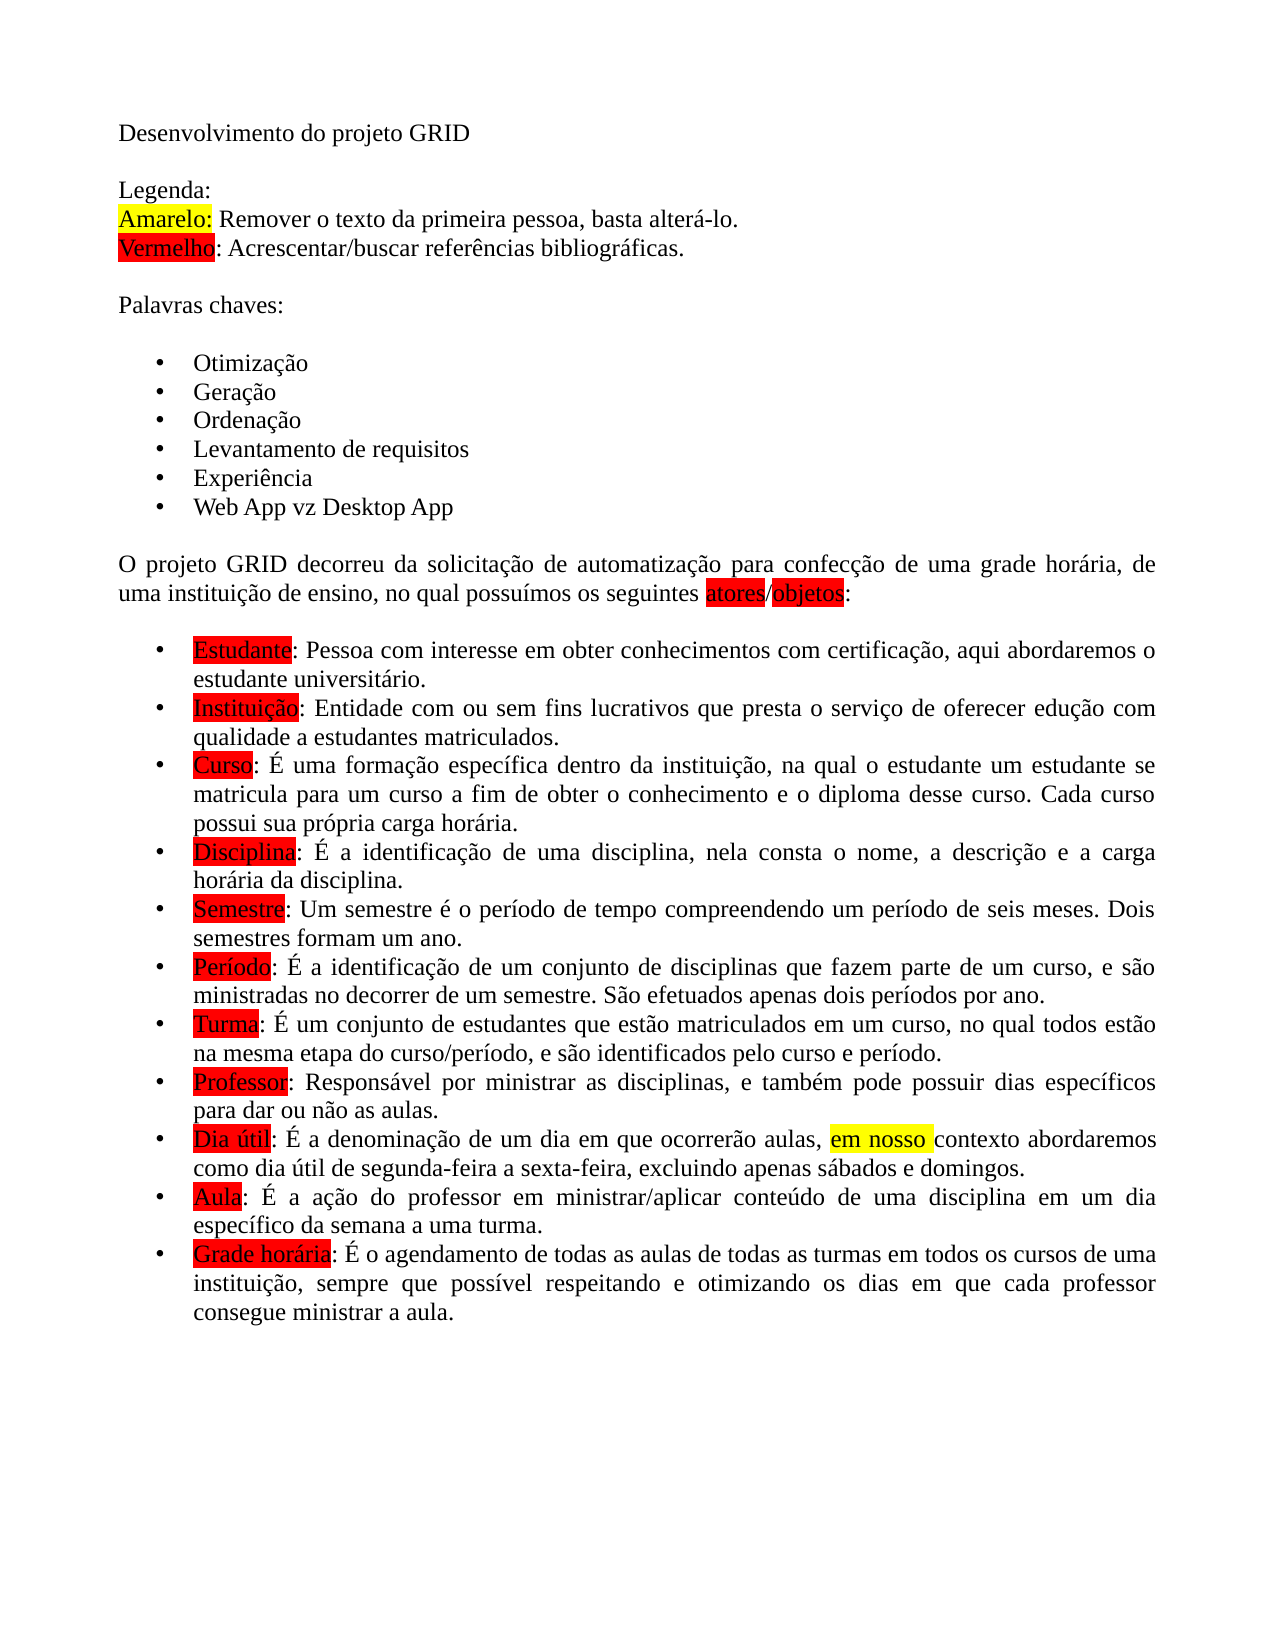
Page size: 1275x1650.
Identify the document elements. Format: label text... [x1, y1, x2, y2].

list Professor: Responsável por ministrar as disciplinas, e também pode possuir dias específicos para dar ou não as aulas. [156, 1067, 1157, 1124]
list Aula: É a ação do professor em ministrar/aplicar conteúdo de uma disciplina em um dia específico da semana a uma turma. [156, 1182, 1157, 1239]
text Palavras chaves: [118, 291, 1157, 319]
list Disciplina: É a identificação de uma disciplina, nela consta o nome, a descrição e a carga horária da disciplina. [156, 837, 1157, 894]
list Instituição: Entidade com ou sem fins lucrativos que presta o serviço de oferecer edução com qualidade a estudantes matriculados. [156, 693, 1157, 751]
list Estudante: Pessoa com interesse em obter conhecimentos com certificação, aqui abordaremos o estudante universitário. [156, 636, 1157, 693]
list Dia útil: É a denominação de um dia em que ocorrerão aulas, em nosso contexto abordaremos como dia útil de segunda-feira a sexta-feira, excluindo apenas sábados e domingos. [156, 1124, 1157, 1182]
text Desenvolvimento do projeto GRID [118, 118, 1157, 147]
list Turma: É um conjunto de estudantes que estão matriculados em um curso, no qual todos estão na mesma etapa do curso/período, e são identificados pelo curso e período. [156, 1009, 1157, 1067]
list Período: É a identificação de um conjunto de disciplinas que fazem parte de um curso, e são ministradas no decorrer de um semestre. São efetuados apenas dois períodos por ano. [156, 952, 1157, 1009]
list Semestre: Um semestre é o período de tempo compreendendo um período de seis meses. Dois semestres formam um ano. [156, 894, 1157, 952]
list Web App vz Desktop App [156, 492, 1157, 521]
list Ordenação [156, 406, 1157, 434]
text O projeto GRID decorreu da solicitação de automatização para confecção de uma grade horária, de uma instituição de ensino, no qual possuímos os seguintes atores/objetos: [118, 549, 1157, 607]
list Curso: É uma formação específica dentro da instituição, na qual o estudante um estudante se matricula para um curso a fim de obter o conhecimento e o diploma desse curso. Cada curso possui sua própria carga horária. [156, 751, 1157, 837]
text Amarelo: Remover o texto da primeira pessoa, basta alterá-lo. [118, 204, 1157, 233]
list Grade horária: É o agendamento de todas as aulas de todas as turmas em todos os cursos de uma instituição, sempre que possível respeitando e otimizando os dias em que cada professor consegue ministrar a aula. [156, 1239, 1157, 1326]
list Geração [156, 377, 1157, 406]
list Levantamento de requisitos [156, 434, 1157, 463]
text Vermelho: Acrescentar/buscar referências bibliográficas. [118, 233, 1157, 262]
text Legenda: [118, 176, 1157, 204]
list Experiência [156, 463, 1157, 492]
list Otimização [156, 348, 1157, 377]
